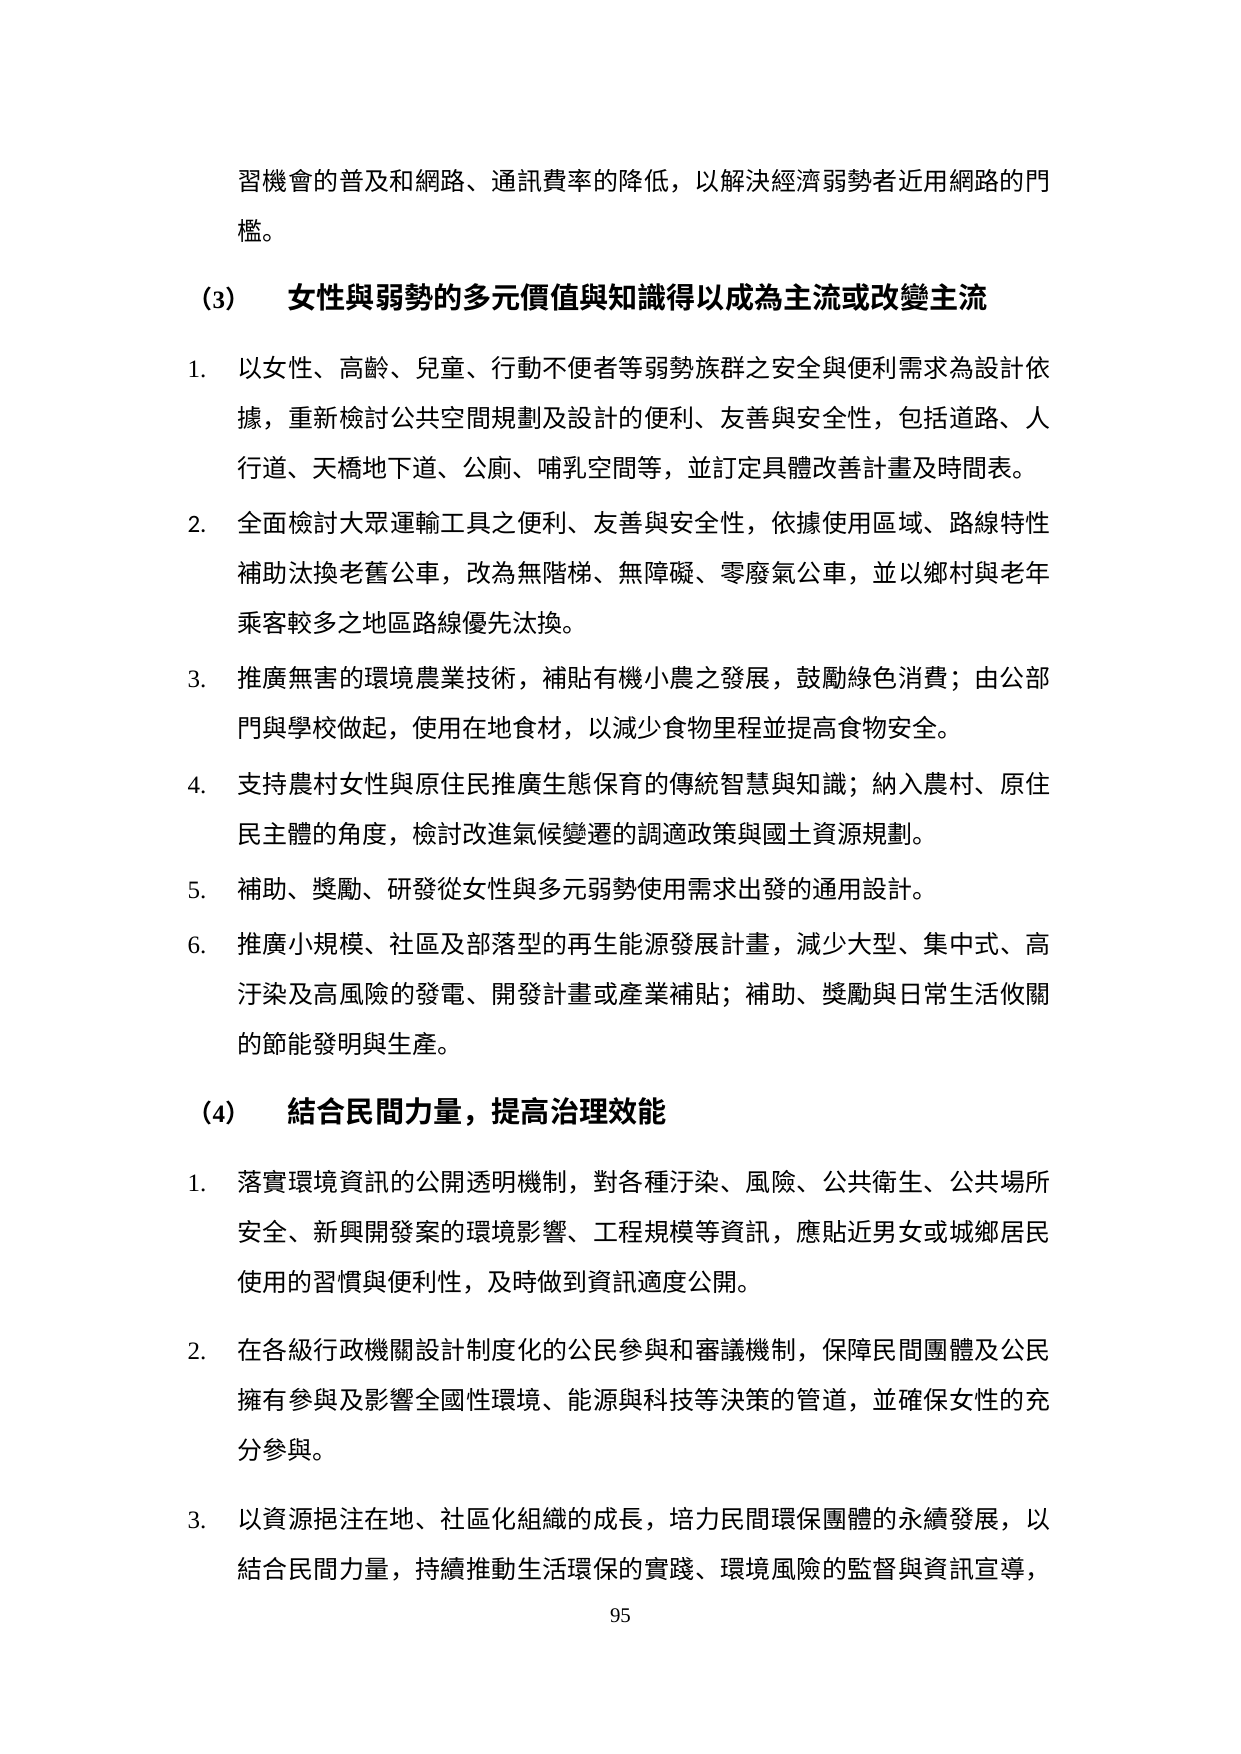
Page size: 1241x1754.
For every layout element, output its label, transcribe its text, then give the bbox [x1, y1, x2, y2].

list 以女性、高齡、兒童、行動不便者等弱勢族群之安全與便利需求為設計依據，重新檢討公共空間規劃及設計的便利、友善與安全性，包括道路、人行道、天橋地下道、公廁、哺乳空間等，並訂定具體改善計畫及時間表。 [187, 337, 1053, 487]
list 推廣小規模、社區及部落型的再生能源發展計畫，減少大型、集中式、高汙染及高風險的發電、開發計畫或產業補貼；補助、獎勵與日常生活攸關的節能發明與生產。 [187, 913, 1053, 1063]
list 結合民間力量，提高治理效能 [187, 1082, 1053, 1132]
list 落實環境資訊的公開透明機制，對各種汙染、風險、公共衛生、公共場所安全、新興開發案的環境影響、工程規模等資訊，應貼近男女或城鄉居民使用的習慣與便利性，及時做到資訊適度公開。 [187, 1151, 1053, 1301]
list 女性與弱勢的多元價值與知識得以成為主流或改變主流 [187, 269, 1053, 319]
list 推廣無害的環境農業技術，補貼有機小農之發展，鼓勵綠色消費；由公部門與學校做起，使用在地食材，以減少食物里程並提高食物安全。 [187, 648, 1053, 748]
list 支持農村女性與原住民推廣生態保育的傳統智慧與知識；納入農村、原住民主體的角度，檢討改進氣候變遷的調適政策與國土資源規劃。 [187, 753, 1053, 853]
list 以資源挹注在地、社區化組織的成長，培力民間環保團體的永續發展，以結合民間力量，持續推動生活環保的實踐、環境風險的監督與資訊宣導， [187, 1488, 1053, 1588]
list 在各級行政機關設計制度化的公民參與和審議機制，保障民間團體及公民擁有參與及影響全國性環境、能源與科技等決策的管道，並確保女性的充分參與。 [187, 1320, 1053, 1470]
list 習機會的普及和網路、通訊費率的降低，以解決經濟弱勢者近用網路的門檻。 [187, 150, 1053, 250]
list 補助、獎勵、研發從女性與多元弱勢使用需求出發的通用設計。 [187, 858, 1053, 908]
list 全面檢討大眾運輸工具之便利、友善與安全性，依據使用區域、路線特性補助汰換老舊公車，改為無階梯、無障礙、零廢氣公車，並以鄉村與老年乘客較多之地區路線優先汰換。 [187, 493, 1053, 643]
